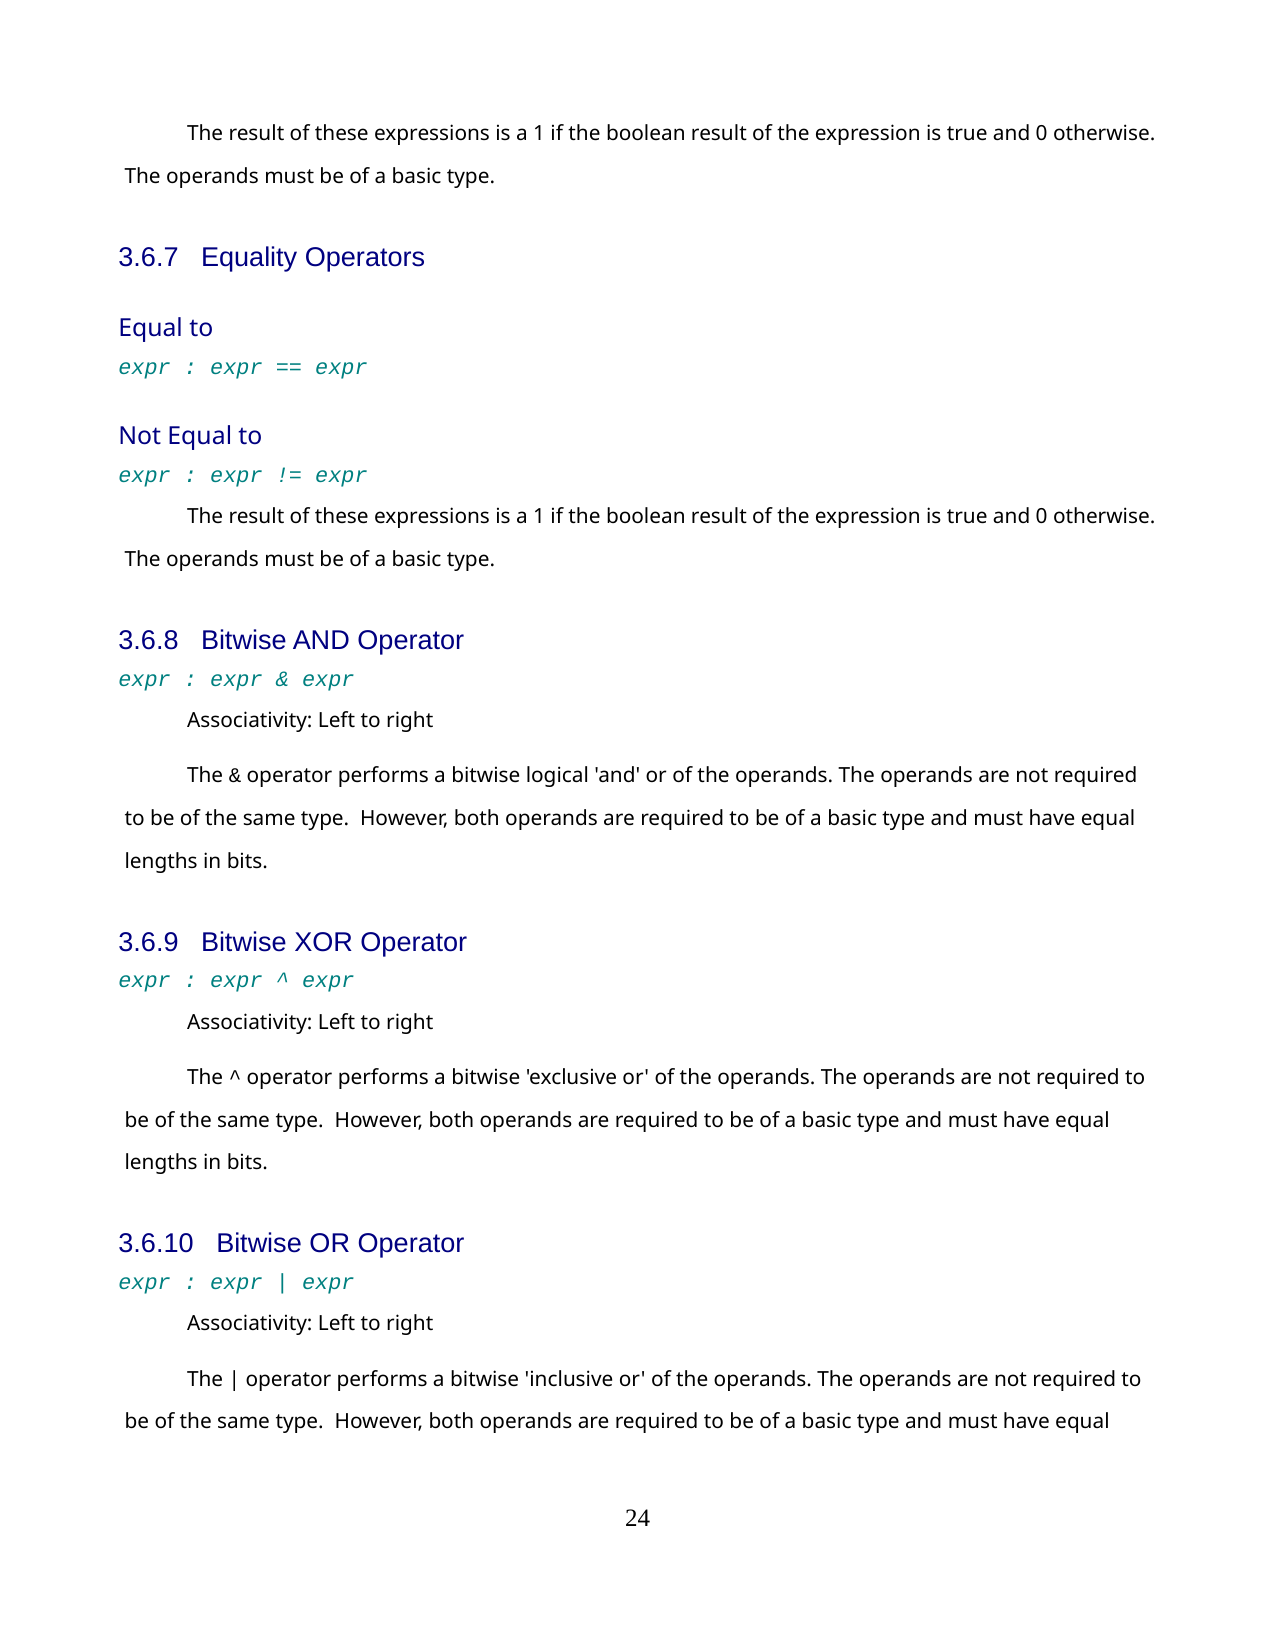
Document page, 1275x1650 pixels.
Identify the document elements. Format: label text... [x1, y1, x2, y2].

text The & operator performs a bitwise logical 'and' or of the operands. The operands are not required to be of the same type. However, both operands are required to be of a basic type and must have equal lengths in bits. [124, 761, 1157, 874]
text expr : expr != expr [118, 464, 1157, 489]
text expr : expr ^ expr [118, 970, 1157, 994]
subtitle Bitwise OR Operator [118, 1227, 1157, 1259]
subtitle Equality Operators [118, 241, 1157, 272]
text The result of these expressions is a 1 if the boolean result of the expression is true and 0 otherwise. The operands must be of a basic type. [124, 502, 1157, 573]
subtitle Bitwise AND Operator [118, 624, 1157, 656]
subtitle Equal to [118, 309, 1157, 343]
subtitle Not Equal to [118, 418, 1157, 452]
text Associativity: Left to right [124, 705, 1157, 734]
text The result of these expressions is a 1 if the boolean result of the expression is true and 0 otherwise. The operands must be of a basic type. [124, 118, 1157, 189]
text The | operator performs a bitwise 'inclusive or' of the operands. The operands are not required to be of the same type. However, both operands are required to be of a basic type and must have equal [124, 1364, 1157, 1435]
text expr : expr == expr [118, 356, 1157, 381]
text expr : expr | expr [118, 1271, 1157, 1296]
text The ^ operator performs a bitwise 'exclusive or' of the operands. The operands are not required to be of the same type. However, both operands are required to be of a basic type and must have equal lengths in bits. [124, 1062, 1157, 1176]
subtitle Bitwise XOR Operator [118, 926, 1157, 957]
text expr : expr & expr [118, 668, 1157, 693]
text Associativity: Left to right [124, 1007, 1157, 1035]
text Associativity: Left to right [124, 1308, 1157, 1337]
